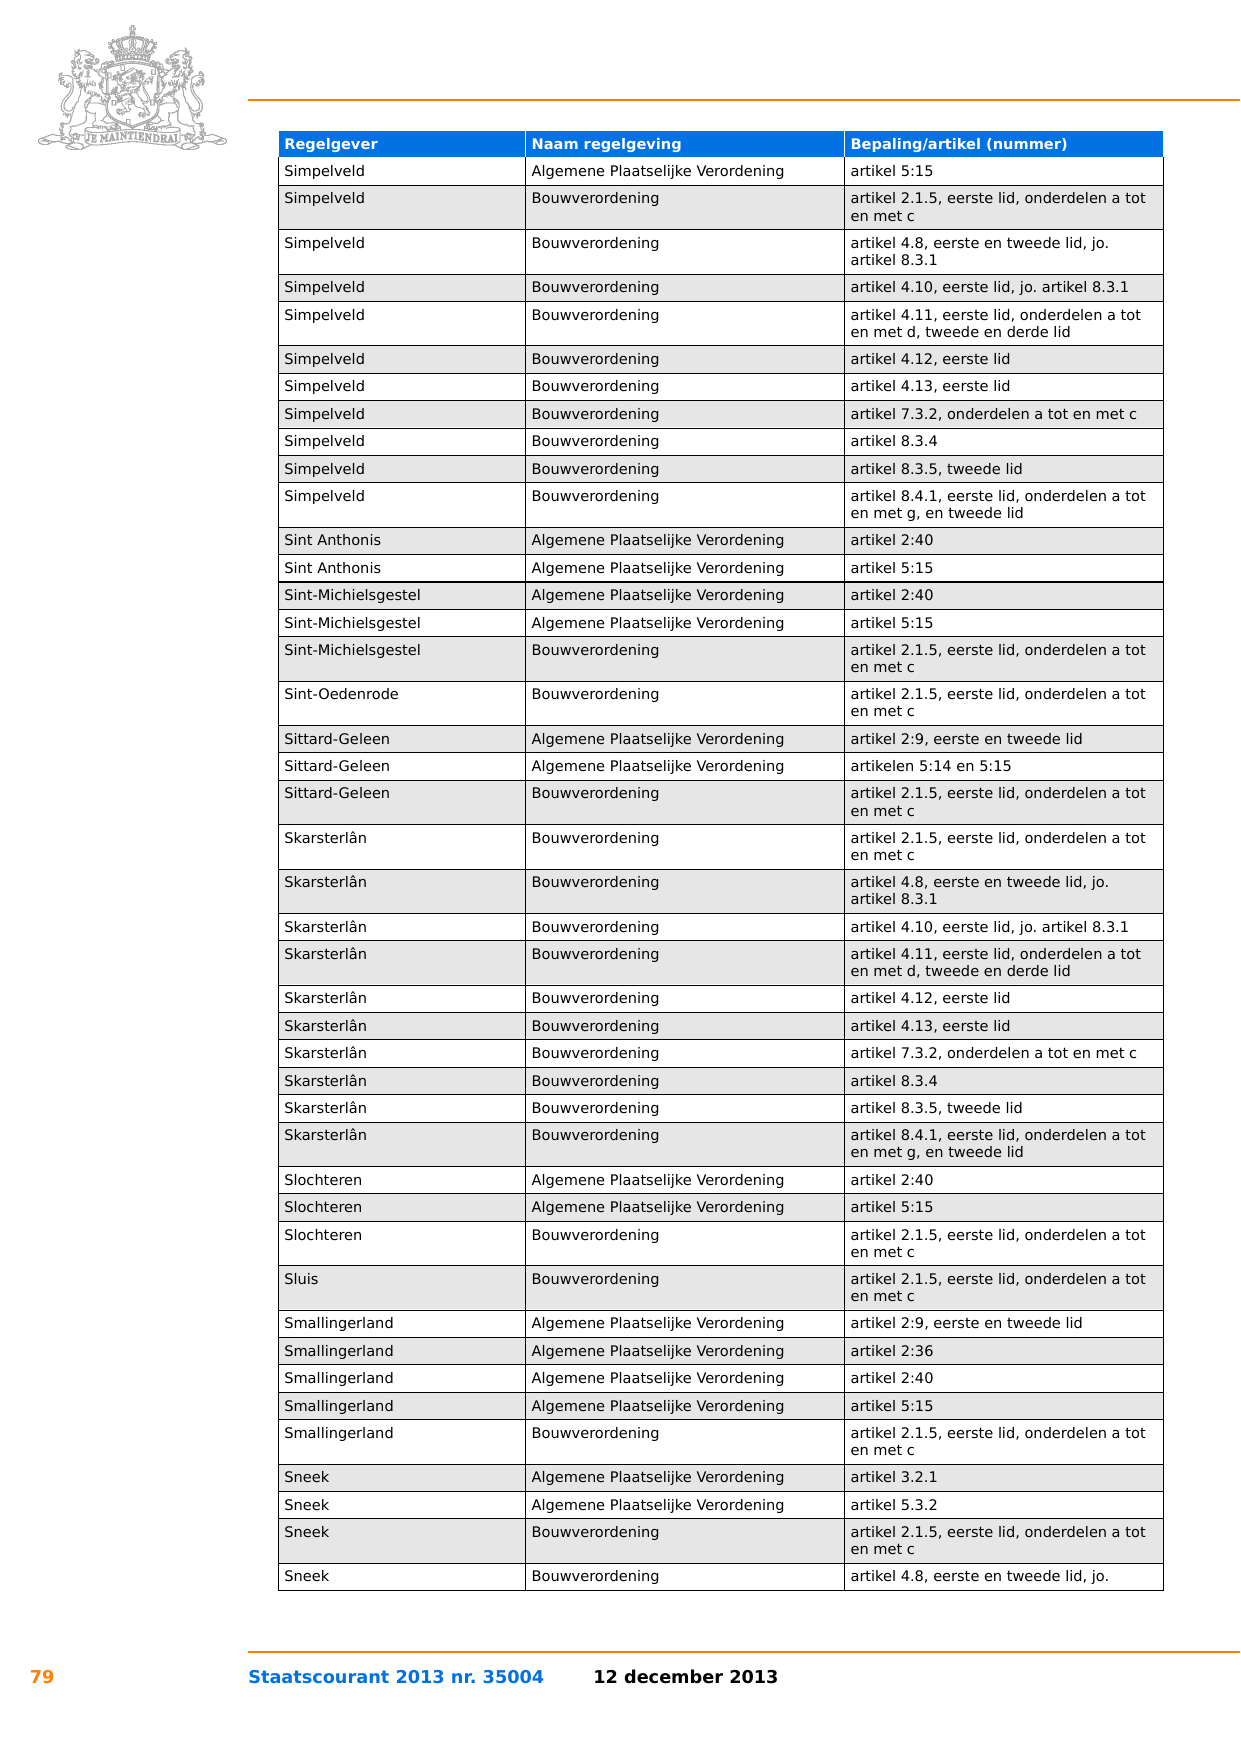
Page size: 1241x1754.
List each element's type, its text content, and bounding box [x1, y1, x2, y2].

table_cell Sneek [279, 1465, 525, 1491]
table_cell artikel 2:9, eerste en tweede lid [845, 1311, 1163, 1337]
table_cell Skarsterlân [279, 870, 525, 913]
table_cell Bouwverordening [526, 1123, 844, 1166]
table_cell Bouwverordening [526, 186, 844, 229]
table_cell artikel 2.1.5, eerste lid, onderdelen a tot en met c [845, 1519, 1163, 1563]
table_cell Bouwverordening [526, 914, 844, 940]
table_cell Sint Anthonis [279, 555, 525, 581]
table_cell Bouwverordening [526, 986, 844, 1012]
table_cell Skarsterlân [279, 1095, 525, 1122]
table_cell artikel 5:15 [845, 1194, 1163, 1221]
table_cell Simpelveld [279, 302, 525, 345]
table_cell Sneek [279, 1492, 525, 1518]
table_cell artikel 2:40 [845, 1365, 1163, 1392]
table_cell artikel 7.3.2, onderdelen a tot en met c [845, 401, 1163, 427]
table_cell Smallingerland [279, 1365, 525, 1392]
table_cell artikel 8.3.4 [845, 429, 1163, 455]
table_cell Slochteren [279, 1194, 525, 1221]
table_cell Algemene Plaatselijke Verordening [526, 753, 844, 780]
table_cell artikel 2:36 [845, 1338, 1163, 1364]
table_cell Simpelveld [279, 374, 525, 400]
table_cell artikel 2.1.5, eerste lid, onderdelen a tot en met c [845, 1420, 1163, 1463]
table_cell Bouwverordening [526, 825, 844, 868]
table_cell Bouwverordening [526, 1420, 844, 1463]
table_cell artikel 2.1.5, eerste lid, onderdelen a tot en met c [845, 1222, 1163, 1265]
table_cell Sittard-Geleen [279, 726, 525, 752]
table_cell artikel 2.1.5, eerste lid, onderdelen a tot en met c [845, 1266, 1163, 1309]
table_cell Simpelveld [279, 401, 525, 427]
table_cell Bouwverordening [526, 374, 844, 400]
table_cell Algemene Plaatselijke Verordening [526, 158, 844, 185]
table_cell artikel 2:40 [845, 1167, 1163, 1193]
table_cell Bouwverordening [526, 483, 844, 527]
table_cell Bouwverordening [526, 870, 844, 913]
table_cell Simpelveld [279, 483, 525, 527]
table_cell Bouwverordening [526, 781, 844, 824]
table_cell Simpelveld [279, 158, 525, 185]
table_cell Simpelveld [279, 456, 525, 482]
table_cell Algemene Plaatselijke Verordening [526, 610, 844, 636]
table_cell Smallingerland [279, 1420, 525, 1463]
table_cell artikel 4.8, eerste en tweede lid, jo. artikel 8.3.1 [845, 870, 1163, 913]
table_cell artikel 4.12, eerste lid [845, 346, 1163, 373]
table_cell Bouwverordening [526, 1095, 844, 1122]
table_cell artikel 2.1.5, eerste lid, onderdelen a tot en met c [845, 682, 1163, 725]
table_cell Sint-Michielsgestel [279, 637, 525, 681]
table_cell artikel 5:15 [845, 610, 1163, 636]
table_header Regelgever [279, 131, 525, 157]
table_cell Bouwverordening [526, 941, 844, 984]
table_cell Simpelveld [279, 186, 525, 229]
table_cell Bouwverordening [526, 346, 844, 373]
table_cell Algemene Plaatselijke Verordening [526, 1194, 844, 1221]
table_cell Simpelveld [279, 230, 525, 273]
table_cell Smallingerland [279, 1311, 525, 1337]
picture [38, 25, 227, 150]
table_cell artikel 4.11, eerste lid, onderdelen a tot en met d, tweede en derde lid [845, 941, 1163, 984]
table_cell artikel 5.3.2 [845, 1492, 1163, 1518]
table_cell Sint-Oedenrode [279, 682, 525, 725]
table_cell Algemene Plaatselijke Verordening [526, 1167, 844, 1193]
table_cell Algemene Plaatselijke Verordening [526, 1465, 844, 1491]
table_cell Sittard-Geleen [279, 781, 525, 824]
table_cell artikel 8.4.1, eerste lid, onderdelen a tot en met g, en tweede lid [845, 1123, 1163, 1166]
table_cell artikel 4.12, eerste lid [845, 986, 1163, 1012]
table_cell Bouwverordening [526, 401, 844, 427]
table_cell Sneek [279, 1519, 525, 1563]
table_cell artikel 2:40 [845, 583, 1163, 609]
table_cell Sint-Michielsgestel [279, 583, 525, 609]
table_cell Sluis [279, 1266, 525, 1309]
table_cell artikel 7.3.2, onderdelen a tot en met c [845, 1040, 1163, 1067]
table_cell Skarsterlân [279, 914, 525, 940]
table_cell artikel 8.3.5, tweede lid [845, 456, 1163, 482]
table_cell artikel 8.4.1, eerste lid, onderdelen a tot en met g, en tweede lid [845, 483, 1163, 527]
table_cell Skarsterlân [279, 1040, 525, 1067]
table_cell Algemene Plaatselijke Verordening [526, 726, 844, 752]
table_cell Skarsterlân [279, 941, 525, 984]
table_cell artikel 2.1.5, eerste lid, onderdelen a tot en met c [845, 186, 1163, 229]
table_cell Algemene Plaatselijke Verordening [526, 1338, 844, 1364]
table_cell artikel 8.3.4 [845, 1068, 1163, 1094]
table_cell Sittard-Geleen [279, 753, 525, 780]
table_cell Sint-Michielsgestel [279, 610, 525, 636]
table_cell Skarsterlân [279, 1123, 525, 1166]
table_cell Slochteren [279, 1222, 525, 1265]
table_cell Algemene Plaatselijke Verordening [526, 528, 844, 554]
table_cell artikel 4.11, eerste lid, onderdelen a tot en met d, tweede en derde lid [845, 302, 1163, 345]
table_cell artikel 4.10, eerste lid, jo. artikel 8.3.1 [845, 914, 1163, 940]
table_cell artikel 2.1.5, eerste lid, onderdelen a tot en met c [845, 825, 1163, 868]
table_cell artikel 2.1.5, eerste lid, onderdelen a tot en met c [845, 637, 1163, 681]
table_cell artikel 4.13, eerste lid [845, 1013, 1163, 1039]
table_cell artikel 2.1.5, eerste lid, onderdelen a tot en met c [845, 781, 1163, 824]
table_cell Simpelveld [279, 346, 525, 373]
table_cell artikel 4.8, eerste en tweede lid, jo. [845, 1564, 1163, 1590]
table_cell Algemene Plaatselijke Verordening [526, 1365, 844, 1392]
table_cell artikel 4.13, eerste lid [845, 374, 1163, 400]
table_cell Simpelveld [279, 275, 525, 301]
table_cell Smallingerland [279, 1338, 525, 1364]
table_header Naam regelgeving [526, 131, 844, 157]
table_cell Sint Anthonis [279, 528, 525, 554]
table_cell artikel 2:40 [845, 528, 1163, 554]
table_cell Bouwverordening [526, 230, 844, 273]
table_cell artikel 2:9, eerste en tweede lid [845, 726, 1163, 752]
table_cell Skarsterlân [279, 1013, 525, 1039]
table_cell artikelen 5:14 en 5:15 [845, 753, 1163, 780]
table_header Bepaling/artikel (nummer) [845, 131, 1163, 157]
table_cell Algemene Plaatselijke Verordening [526, 1492, 844, 1518]
table_cell artikel 5:15 [845, 1393, 1163, 1419]
table_cell Bouwverordening [526, 1564, 844, 1590]
table_cell Bouwverordening [526, 1040, 844, 1067]
table_cell artikel 3.2.1 [845, 1465, 1163, 1491]
table_cell Bouwverordening [526, 1013, 844, 1039]
table_cell Algemene Plaatselijke Verordening [526, 555, 844, 581]
table_cell Bouwverordening [526, 429, 844, 455]
table_cell Bouwverordening [526, 1519, 844, 1563]
table_cell artikel 5:15 [845, 158, 1163, 185]
table_cell artikel 8.3.5, tweede lid [845, 1095, 1163, 1122]
table_cell Skarsterlân [279, 986, 525, 1012]
table_cell Bouwverordening [526, 1068, 844, 1094]
table_cell Bouwverordening [526, 302, 844, 345]
table_cell Sneek [279, 1564, 525, 1590]
table_cell Algemene Plaatselijke Verordening [526, 1311, 844, 1337]
table_cell Bouwverordening [526, 275, 844, 301]
table_cell Algemene Plaatselijke Verordening [526, 583, 844, 609]
table_cell Bouwverordening [526, 637, 844, 681]
table_cell Bouwverordening [526, 682, 844, 725]
table_cell Skarsterlân [279, 825, 525, 868]
table_cell Smallingerland [279, 1393, 525, 1419]
table_cell artikel 5:15 [845, 555, 1163, 581]
table_cell Simpelveld [279, 429, 525, 455]
table_cell Skarsterlân [279, 1068, 525, 1094]
table_cell Bouwverordening [526, 1266, 844, 1309]
table_cell Bouwverordening [526, 1222, 844, 1265]
table_cell Bouwverordening [526, 456, 844, 482]
table_cell Slochteren [279, 1167, 525, 1193]
table_cell artikel 4.8, eerste en tweede lid, jo. artikel 8.3.1 [845, 230, 1163, 273]
table_cell Algemene Plaatselijke Verordening [526, 1393, 844, 1419]
table_cell artikel 4.10, eerste lid, jo. artikel 8.3.1 [845, 275, 1163, 301]
